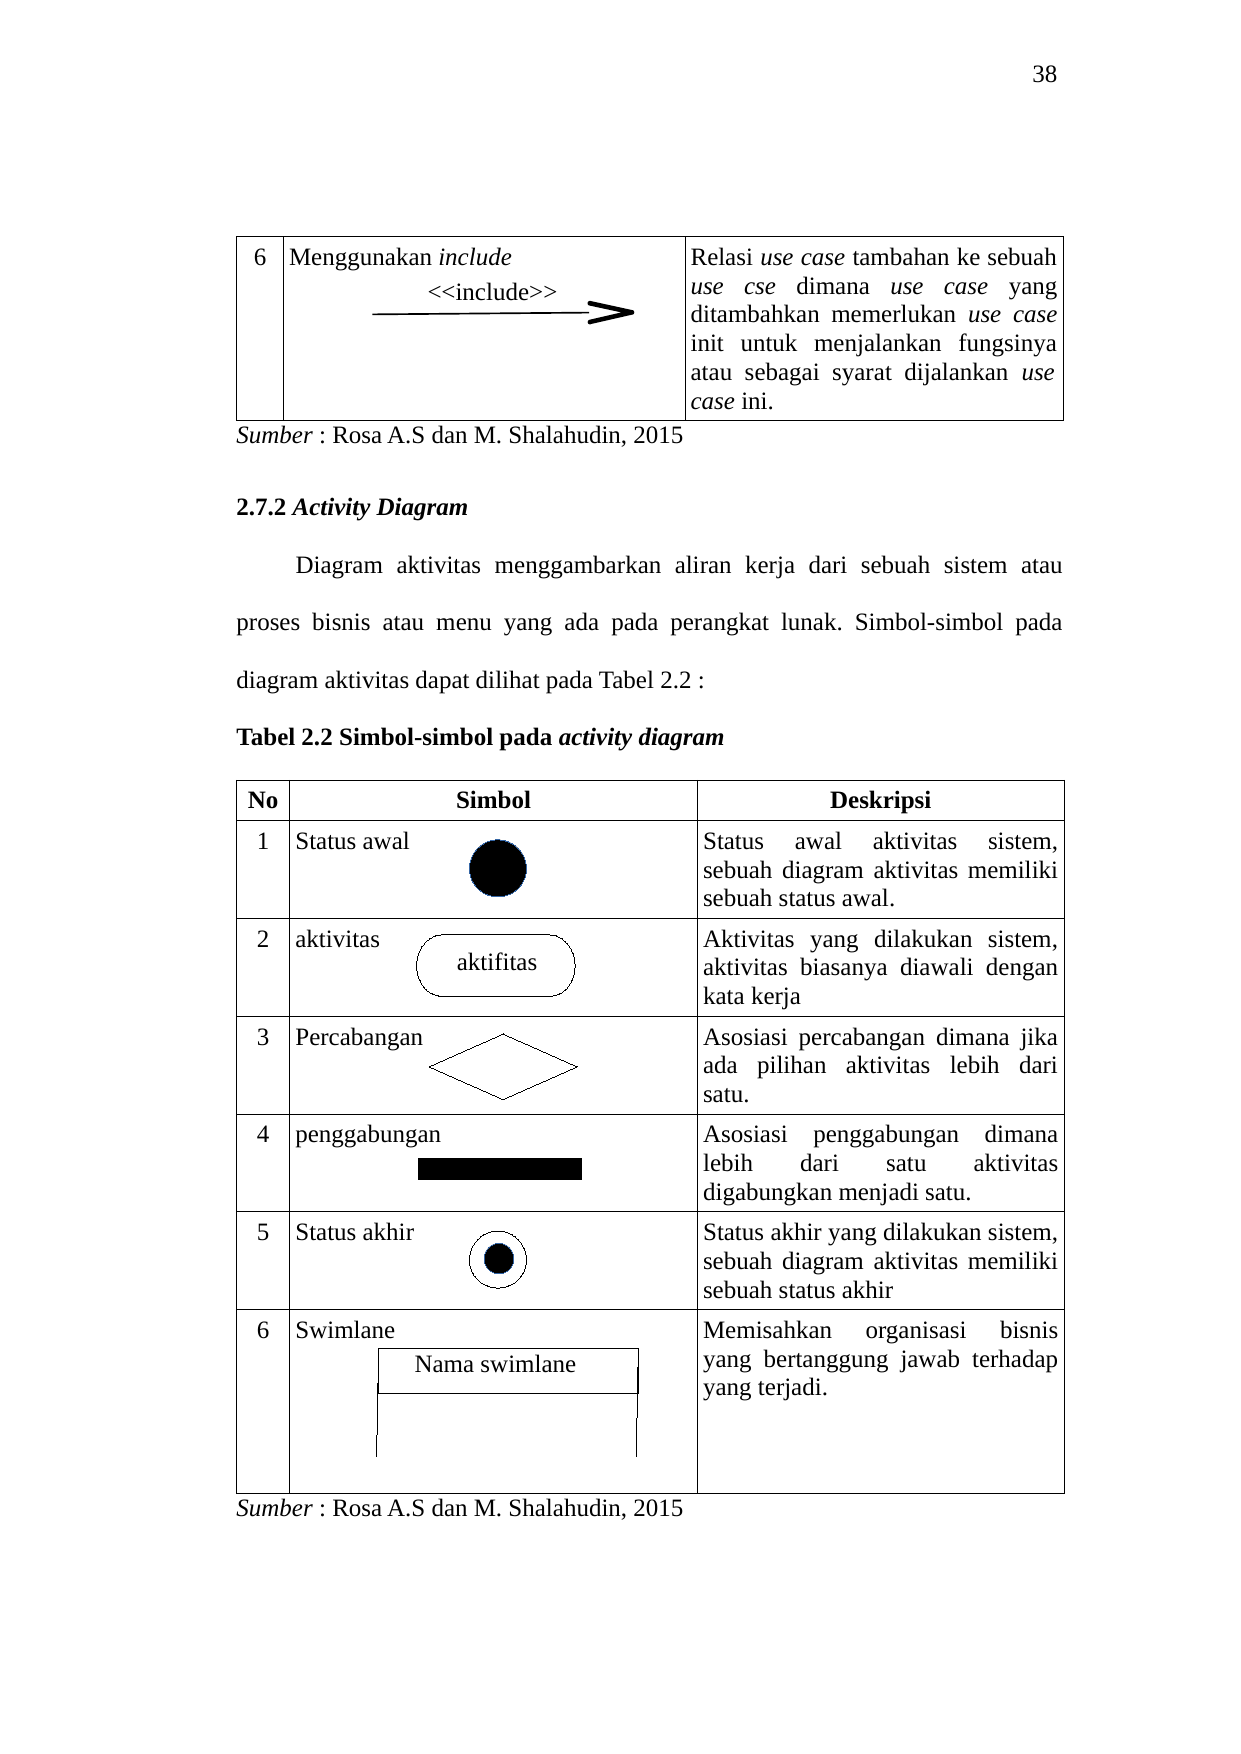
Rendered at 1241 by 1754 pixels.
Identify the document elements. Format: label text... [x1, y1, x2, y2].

table_cell 3 [237, 1017, 289, 1113]
table_cell 2 [237, 919, 289, 1016]
table_cell Relasi use case tambahan ke sebuah use cse dimana use case yang ditambahkan memerlukan use case init untuk menjalankan fungsinya atau sebagai syarat dijalankan use case ini. [686, 237, 1063, 420]
table_cell Status akhir [290, 1212, 697, 1309]
table_cell Status akhir yang dilakukan sistem, sebuah diagram aktivitas memiliki sebuah status akhir [698, 1212, 1064, 1309]
text Sumber : Rosa A.S dan M. Shalahudin, 2015 [236, 1494, 1063, 1522]
table_cell Asosiasi penggabungan dimana lebih dari satu aktivitas digabungkan menjadi satu. [698, 1115, 1064, 1211]
text Sumber : Rosa A.S dan M. Shalahudin, 2015 [236, 421, 1063, 449]
table_cell 1 [237, 821, 289, 918]
table_cell Memisahkan organisasi bisnis yang bertanggung jawab terhadap yang terjadi. [698, 1310, 1064, 1493]
table_header Simbol [290, 781, 697, 820]
table_header Deskripsi [698, 781, 1064, 820]
subtitle 2.7.2 Activity Diagram [236, 492, 1063, 521]
table_cell Asosiasi percabangan dimana jika ada pilihan aktivitas lebih dari satu. [698, 1017, 1064, 1113]
table_cell 5 [237, 1212, 289, 1309]
table_cell penggabungan [290, 1115, 697, 1211]
table_header No [237, 781, 289, 820]
table_cell Aktivitas yang dilakukan sistem, aktivitas biasanya diawali dengan kata kerja [698, 919, 1064, 1016]
table_cell Percabangan [290, 1017, 697, 1113]
table_cell aktivitas [290, 919, 697, 1016]
text Diagram aktivitas menggambarkan aliran kerja dari sebuah sistem atau proses bisnis atau menu yang ada pada perangkat lunak. Simbol-simbol pada diagram aktivitas dapat dilihat pada Tabel 2.2 : [236, 550, 1063, 693]
table_cell Status awal aktivitas sistem, sebuah diagram aktivitas memiliki sebuah status awal. [698, 821, 1064, 918]
table_cell 6 [237, 1310, 289, 1493]
table_cell 6 [237, 237, 283, 420]
text Tabel 2.2 Simbol-simbol pada activity diagram [236, 722, 1063, 751]
table_cell Status awal [290, 821, 697, 918]
table_cell 4 [237, 1115, 289, 1211]
table_cell Menggunakan include [284, 237, 685, 420]
table_cell Swimlane [290, 1310, 697, 1493]
